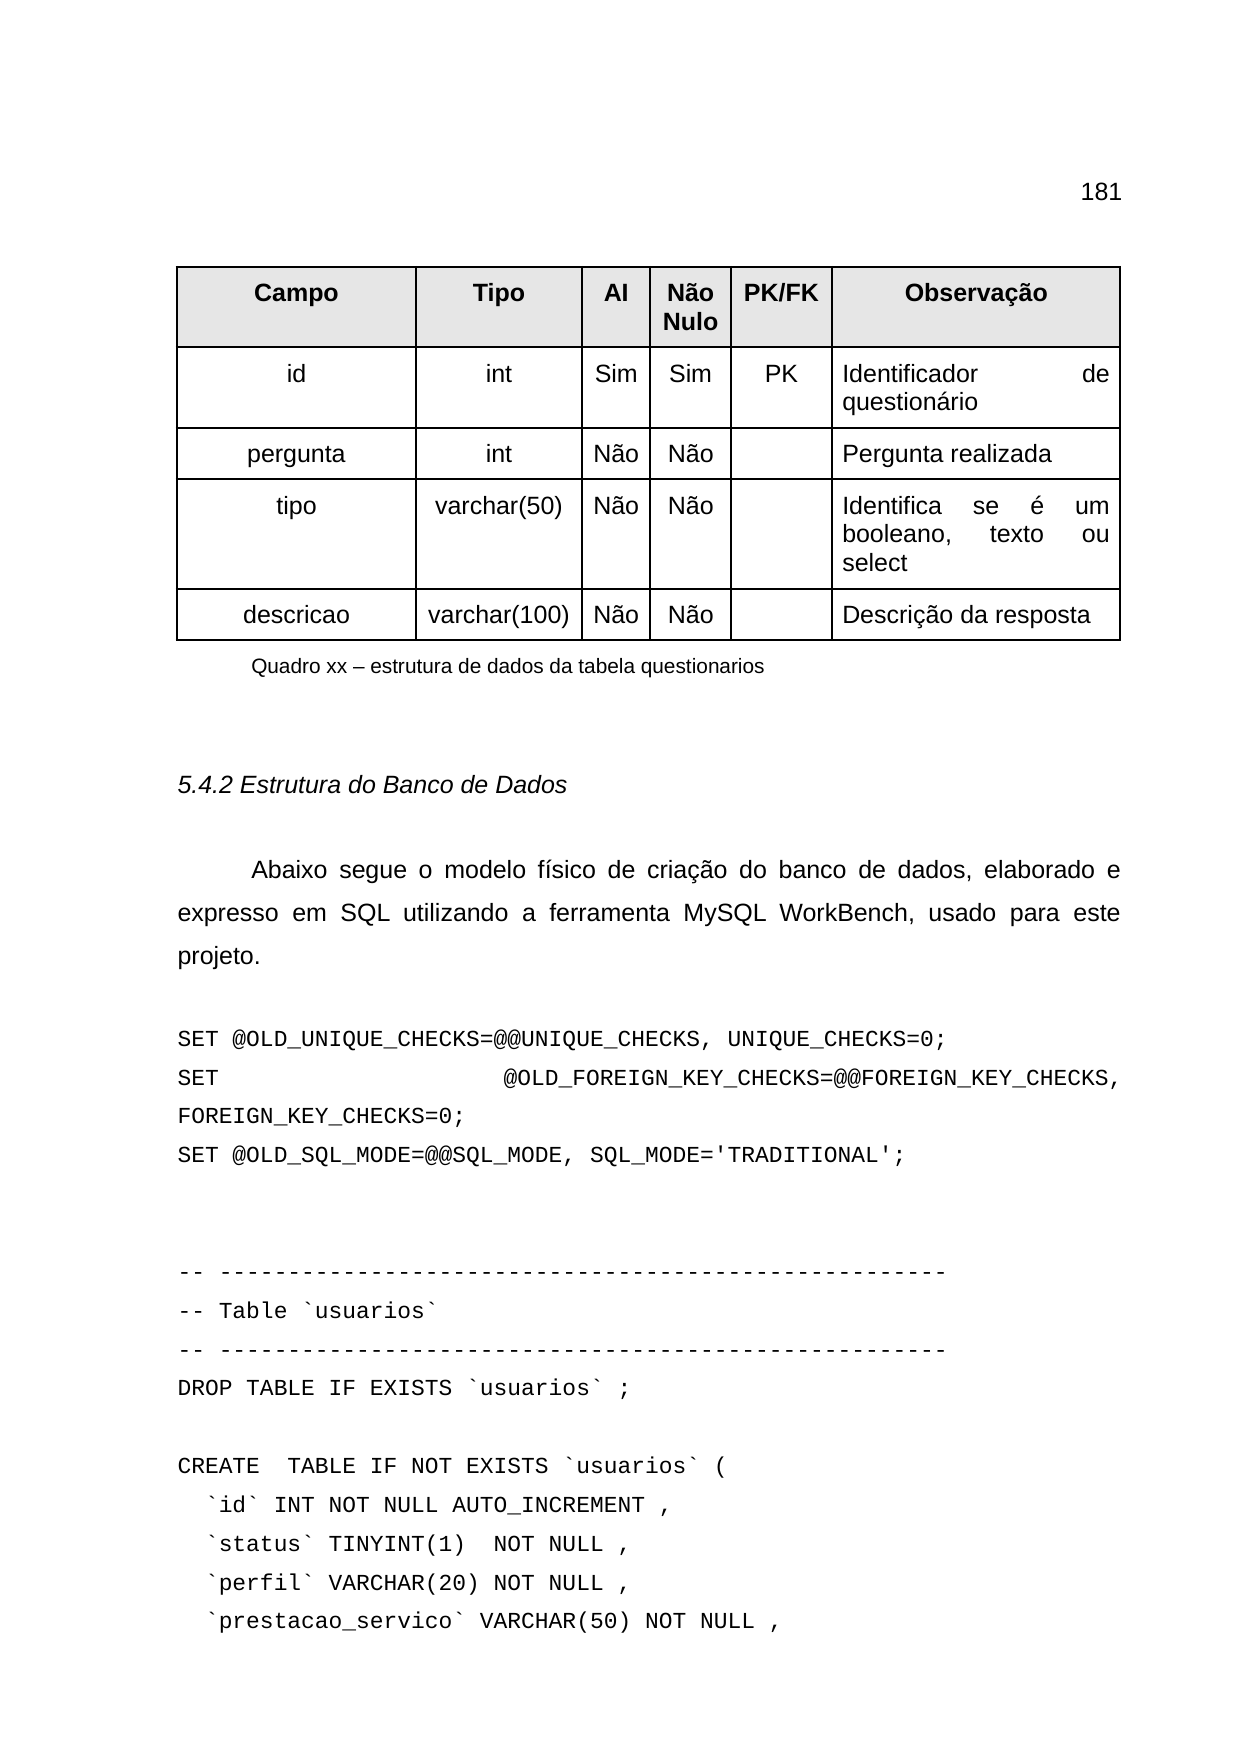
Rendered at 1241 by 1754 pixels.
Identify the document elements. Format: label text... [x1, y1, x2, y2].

table_header Observação [833, 268, 1119, 346]
table_cell descricao [178, 590, 415, 639]
table_cell Sim [583, 348, 649, 427]
text SET @OLD_SQL_MODE=@@SQL_MODE, SQL_MODE='TRADITIONAL'; [177, 1144, 1122, 1169]
table_header Tipo [417, 268, 581, 346]
text -- Table `usuarios` [177, 1299, 1122, 1325]
text `status` TINYINT(1) NOT NULL , [177, 1532, 1122, 1558]
table_cell varchar(50) [417, 480, 581, 587]
table_header Campo [178, 268, 415, 346]
text `perfil` VARCHAR(20) NOT NULL , [177, 1571, 1122, 1597]
table_cell id [178, 348, 415, 427]
table_cell Não [651, 480, 730, 587]
table_cell [732, 480, 831, 587]
subtitle 5.4.2 Estrutura do Banco de Dados [177, 770, 1122, 799]
table_cell Pergunta realizada [833, 429, 1119, 478]
table_cell int [417, 429, 581, 478]
table_cell [732, 429, 831, 478]
table_cell Não [583, 590, 649, 639]
text -- ----------------------------------------------------- [177, 1338, 1122, 1364]
text `id` INT NOT NULL AUTO_INCREMENT , [177, 1493, 1122, 1519]
table_cell Identifica se é um booleano, texto ou select [833, 480, 1119, 587]
table_cell pergunta [178, 429, 415, 478]
text DROP TABLE IF EXISTS `usuarios` ; [177, 1377, 1122, 1403]
text -- ----------------------------------------------------- [177, 1260, 1122, 1286]
table_header AI [583, 268, 649, 346]
text Quadro xx – estrutura de dados da tabela questionarios [177, 654, 1122, 678]
table_cell Descrição da resposta [833, 590, 1119, 639]
table_header PK/FK [732, 268, 831, 346]
table_cell Sim [651, 348, 730, 427]
table_cell varchar(100) [417, 590, 581, 639]
table_cell Não [651, 590, 730, 639]
text `prestacao_servico` VARCHAR(50) NOT NULL , [177, 1610, 1122, 1636]
table_cell [732, 590, 831, 639]
table_cell PK [732, 348, 831, 427]
table_cell tipo [178, 480, 415, 587]
table_cell Não [583, 429, 649, 478]
table_cell Não [651, 429, 730, 478]
text Abaixo segue o modelo físico de criação do banco de dados, elaborado e expresso em SQL utilizando a ferramenta MySQL WorkBench, usado para este projeto. [177, 854, 1122, 969]
table_header Não Nulo [651, 268, 730, 346]
text CREATE TABLE IF NOT EXISTS `usuarios` ( [177, 1454, 1122, 1480]
text SET @OLD_FOREIGN_KEY_CHECKS=@@FOREIGN_KEY_CHECKS, FOREIGN_KEY_CHECKS=0; [177, 1066, 1122, 1131]
table_cell Não [583, 480, 649, 587]
text SET @OLD_UNIQUE_CHECKS=@@UNIQUE_CHECKS, UNIQUE_CHECKS=0; [177, 1027, 1122, 1053]
table_cell Identificador de questionário [833, 348, 1119, 427]
table_cell int [417, 348, 581, 427]
